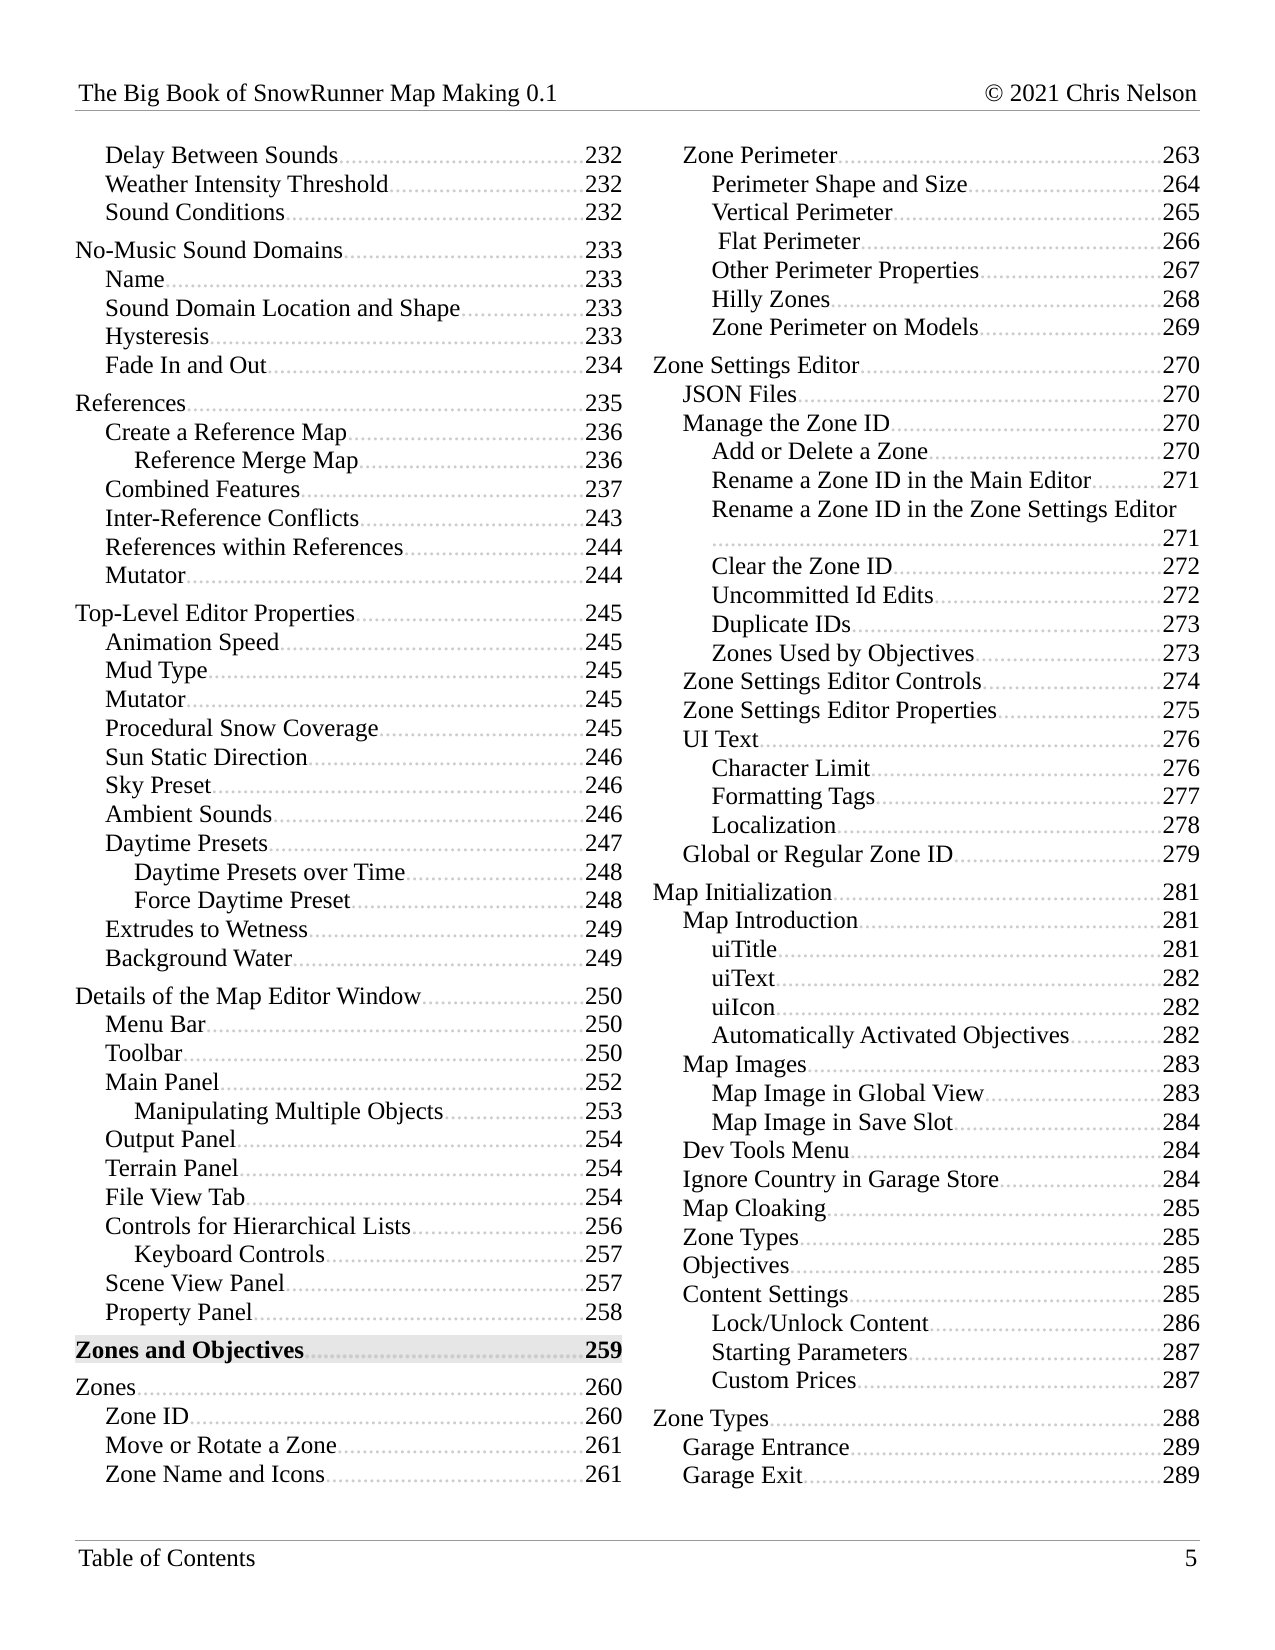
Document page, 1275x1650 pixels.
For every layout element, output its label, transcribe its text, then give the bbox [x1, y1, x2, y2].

text Map Cloaking 285 [682, 1193, 1200, 1222]
text Zone Perimeter 263 [682, 140, 1200, 169]
text Daytime Presets over Time 248 [134, 857, 622, 886]
text Scene View Panel 257 [105, 1268, 622, 1297]
text Rename a Zone ID in the Main Editor 271 [711, 465, 1200, 494]
text Ambient Sounds 246 [105, 799, 622, 828]
text Add or Delete a Zone 270 [711, 436, 1200, 465]
text Zone Name and Icons 261 [105, 1459, 622, 1487]
text Vertical Perimeter 265 [711, 197, 1200, 226]
text Duplicate IDs 273 [711, 609, 1200, 638]
text Combined Features 237 [105, 474, 622, 503]
text Dev Tools Menu 284 [682, 1135, 1200, 1164]
text Property Panel 258 [105, 1297, 622, 1326]
text References within References 244 [105, 532, 622, 560]
text Background Water 249 [105, 943, 622, 972]
text Mud Type 245 [105, 656, 622, 684]
text Main Panel 252 [105, 1067, 622, 1096]
text Localization 278 [711, 810, 1200, 839]
text Lock/Unlock Content 286 [711, 1308, 1200, 1337]
text Custom Prices 287 [711, 1365, 1200, 1394]
text Keyboard Controls 257 [134, 1239, 622, 1268]
text Zone Types 288 [652, 1403, 1200, 1432]
text References 235 [75, 388, 622, 417]
text Toolbar 250 [105, 1038, 622, 1067]
text Zone Settings Editor 270 [652, 350, 1200, 379]
text Controls for Hierarchical Lists 256 [105, 1211, 622, 1239]
text Zone Perimeter on Models 269 [711, 312, 1200, 341]
text Starting Parameters 287 [711, 1337, 1200, 1365]
text Output Panel 254 [105, 1124, 622, 1153]
text Zones 260 [75, 1372, 622, 1401]
text Automatically Activated Objectives 282 [711, 1020, 1200, 1049]
text uiIcon 282 [711, 992, 1200, 1020]
text Zone Settings Editor Controls 274 [682, 666, 1200, 695]
text Map Images 283 [682, 1049, 1200, 1078]
text Content Settings 285 [682, 1279, 1200, 1308]
text Sound Conditions 232 [105, 197, 622, 226]
text Top-Level Editor Properties 245 [75, 598, 622, 627]
text Name 233 [105, 264, 622, 293]
text UI Text 276 [682, 724, 1200, 753]
text Sun Static Direction 246 [105, 742, 622, 771]
text File View Tab 254 [105, 1182, 622, 1211]
text Zone Settings Editor Properties 275 [682, 695, 1200, 724]
text Zones and Objectives 259 [75, 1335, 622, 1363]
text Move or Rotate a Zone 261 [105, 1430, 622, 1459]
text uiTitle 281 [711, 934, 1200, 963]
text Other Perimeter Properties 267 [711, 255, 1200, 284]
text Details of the Map Editor Window 250 [75, 981, 622, 1009]
text Hysteresis 233 [105, 321, 622, 350]
text Zones Used by Objectives 273 [711, 638, 1200, 666]
text Uncommitted Id Edits 272 [711, 580, 1200, 609]
text Create a Reference Map 236 [105, 417, 622, 445]
text Rename a Zone ID in the Zone Settings Editor 271 [711, 494, 1200, 551]
text Weather Intensity Threshold 232 [105, 169, 622, 197]
text Extrudes to Wetness 249 [105, 914, 622, 943]
text Delay Between Sounds 232 [105, 140, 622, 169]
text Perimeter Shape and Size 264 [711, 169, 1200, 197]
text Hilly Zones 268 [711, 284, 1200, 312]
text Map Image in Save Slot 284 [711, 1107, 1200, 1135]
text No-Music Sound Domains 233 [75, 235, 622, 264]
text Sound Domain Location and Shape 233 [105, 293, 622, 321]
text Manipulating Multiple Objects 253 [134, 1096, 622, 1124]
text Mutator 244 [105, 560, 622, 589]
text Animation Speed 245 [105, 627, 622, 656]
text uiText 282 [711, 963, 1200, 992]
text JSON Files 270 [682, 379, 1200, 408]
text Character Limit 276 [711, 753, 1200, 781]
text Procedural Snow Coverage 245 [105, 713, 622, 742]
text Reference Merge Map 236 [134, 445, 622, 474]
text Map Introduction 281 [682, 905, 1200, 934]
text Sky Preset 246 [105, 771, 622, 799]
text Garage Exit 289 [682, 1461, 1200, 1489]
text Menu Bar 250 [105, 1009, 622, 1038]
text Clear the Zone ID 272 [711, 551, 1200, 580]
text Zone Types 285 [682, 1222, 1200, 1250]
text Terrain Panel 254 [105, 1153, 622, 1182]
text Daytime Presets 247 [105, 828, 622, 857]
text Mutator 245 [105, 684, 622, 713]
text Global or Regular Zone ID 279 [682, 839, 1200, 868]
text Force Daytime Preset 248 [134, 886, 622, 914]
text Formatting Tags 277 [711, 781, 1200, 810]
text Garage Entrance 289 [682, 1432, 1200, 1461]
text Objectives 285 [682, 1250, 1200, 1279]
text Inter-Reference Conflicts 243 [105, 503, 622, 532]
text Map Image in Global View 283 [711, 1078, 1200, 1107]
text Manage the Zone ID 270 [682, 408, 1200, 436]
text Flat Perimeter 266 [711, 226, 1200, 255]
text Map Initialization 281 [652, 877, 1200, 905]
text Ignore Country in Garage Store 284 [682, 1164, 1200, 1193]
text Zone ID 260 [105, 1401, 622, 1430]
text Fade In and Out 234 [105, 350, 622, 379]
